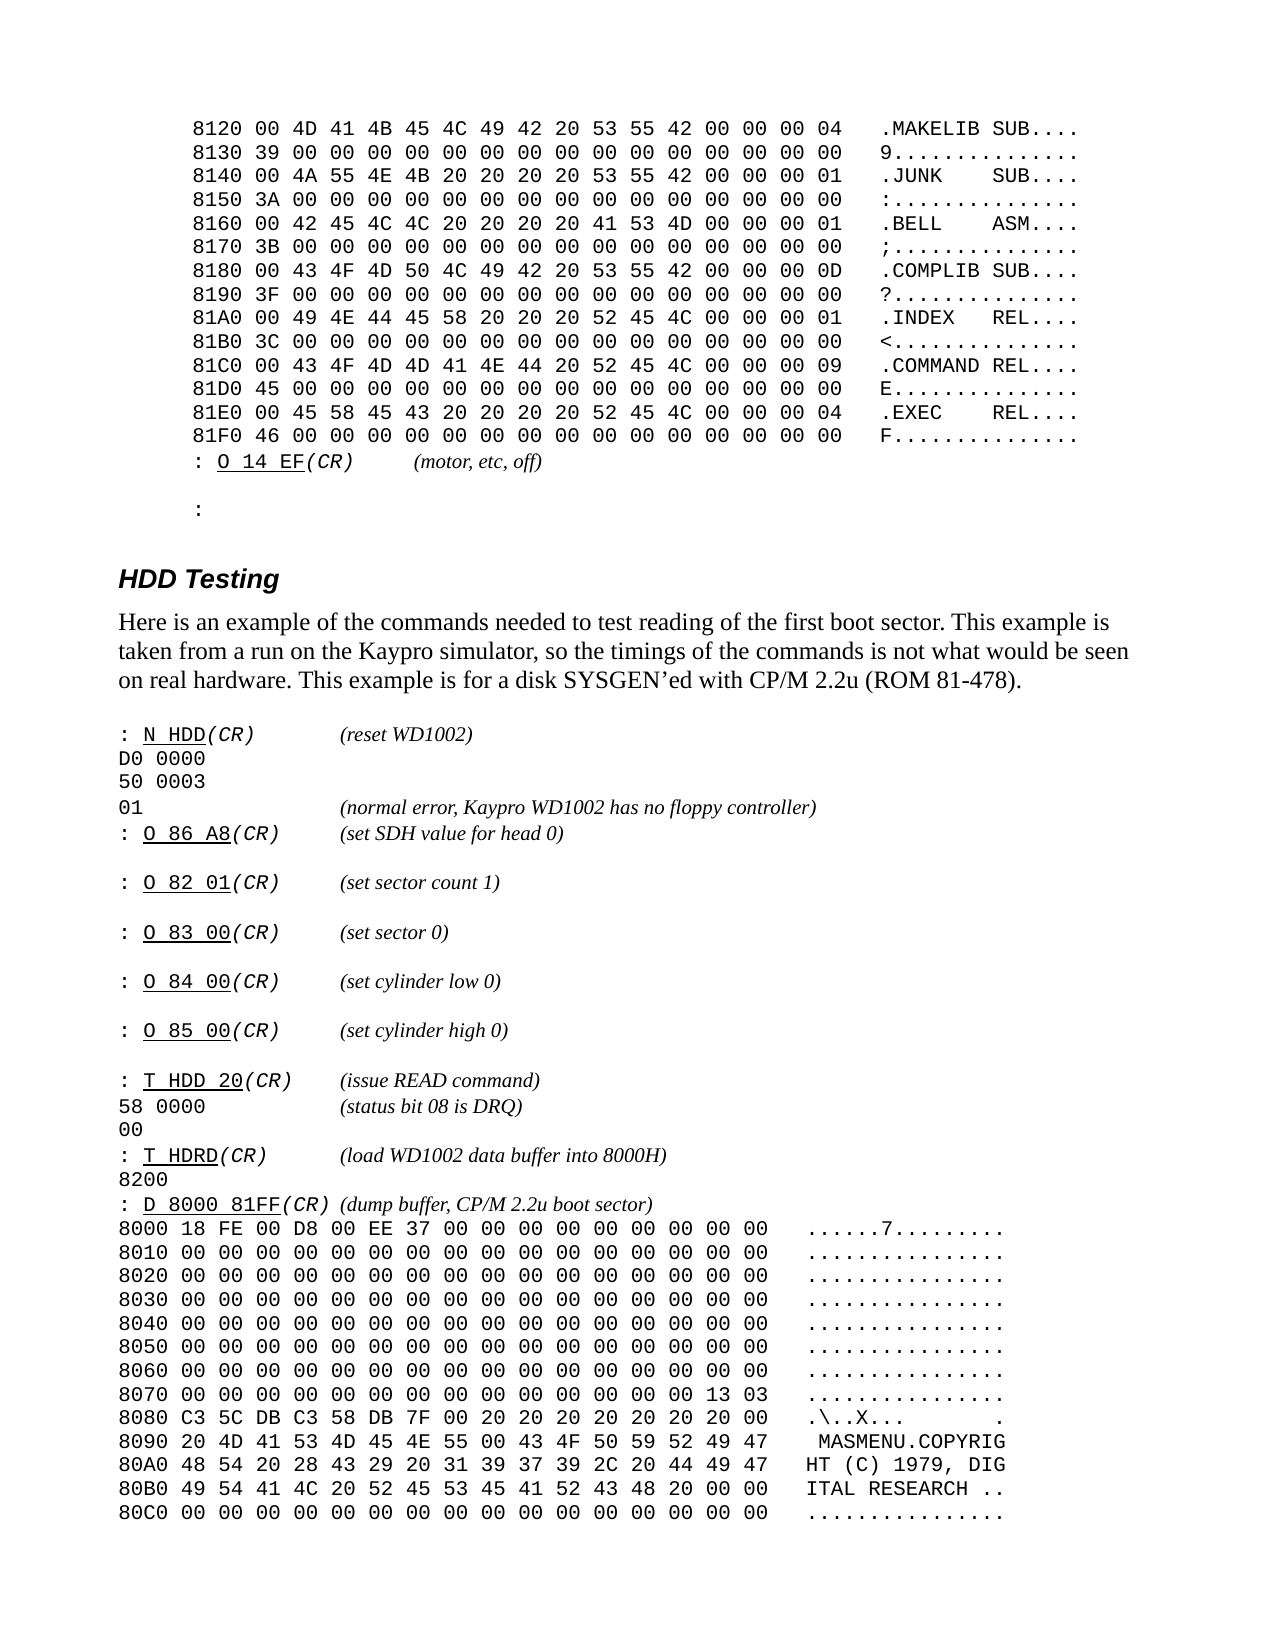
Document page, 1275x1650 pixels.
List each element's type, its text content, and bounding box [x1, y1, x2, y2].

subtitle HDD Testing [118, 563, 1157, 595]
text 8050 00 00 00 00 00 00 00 00 00 00 00 00 00 00 00 00 ................ [118, 1336, 1157, 1360]
text : O 84 00(CR) (set cylinder low 0) [118, 969, 1157, 995]
text 8070 00 00 00 00 00 00 00 00 00 00 00 00 00 00 13 03 ................ [118, 1383, 1157, 1407]
text 8190 3F 00 00 00 00 00 00 00 00 00 00 00 00 00 00 00 ?............... [192, 284, 1157, 307]
text : D 8000 81FF(CR) (dump buffer, CP/M 2.2u boot sector) [118, 1192, 1157, 1218]
text 80C0 00 00 00 00 00 00 00 00 00 00 00 00 00 00 00 00 ................ [118, 1502, 1157, 1525]
text 8170 3B 00 00 00 00 00 00 00 00 00 00 00 00 00 00 00 ;............... [192, 236, 1157, 260]
text 8120 00 4D 41 4B 45 4C 49 42 20 53 55 42 00 00 00 04 .MAKELIB SUB.... [192, 118, 1157, 142]
text 01 (normal error, Kaypro WD1002 has no floppy controller) [118, 795, 1157, 821]
text : O 83 00(CR) (set sector 0) [118, 920, 1157, 945]
text 81B0 3C 00 00 00 00 00 00 00 00 00 00 00 00 00 00 00 <............... [192, 331, 1157, 354]
text 8040 00 00 00 00 00 00 00 00 00 00 00 00 00 00 00 00 ................ [118, 1313, 1157, 1336]
text 8090 20 4D 41 53 4D 45 4E 55 00 43 4F 50 59 52 49 47 MASMENU.COPYRIG [118, 1431, 1157, 1454]
text 8150 3A 00 00 00 00 00 00 00 00 00 00 00 00 00 00 00 :............... [192, 189, 1157, 213]
text 8020 00 00 00 00 00 00 00 00 00 00 00 00 00 00 00 00 ................ [118, 1265, 1157, 1289]
text D0 0000 [118, 748, 1157, 772]
text 81F0 46 00 00 00 00 00 00 00 00 00 00 00 00 00 00 00 F............... [192, 426, 1157, 449]
text 81C0 00 43 4F 4D 4D 41 4E 44 20 52 45 4C 00 00 00 09 .COMMAND REL.... [192, 354, 1157, 378]
text : O 86 A8(CR) (set SDH value for head 0) [118, 821, 1157, 847]
text 8080 C3 5C DB C3 58 DB 7F 00 20 20 20 20 20 20 20 00 .\..X... . [118, 1407, 1157, 1431]
text : O 85 00(CR) (set cylinder high 0) [118, 1018, 1157, 1044]
text 81D0 45 00 00 00 00 00 00 00 00 00 00 00 00 00 00 00 E............... [192, 378, 1157, 402]
text : N HDD(CR) (reset WD1002) [118, 722, 1157, 748]
text Here is an example of the commands needed to test reading of the first boot sector. This example is taken from a run on the Kaypro simulator, so the timings of the commands is not what would be seen on real hardware. This example is for a disk SYSGEN’ed with CP/M 2.2u (ROM 81-478). [118, 607, 1157, 693]
text 8160 00 42 45 4C 4C 20 20 20 20 41 53 4D 00 00 00 01 .BELL ASM.... [192, 213, 1157, 236]
text 8010 00 00 00 00 00 00 00 00 00 00 00 00 00 00 00 00 ................ [118, 1242, 1157, 1265]
text : [192, 498, 1157, 522]
text : T HDD 20(CR) (issue READ command) [118, 1068, 1157, 1093]
text 80B0 49 54 41 4C 20 52 45 53 45 41 52 43 48 20 00 00 ITAL RESEARCH .. [118, 1478, 1157, 1502]
text : T HDRD(CR) (load WD1002 data buffer into 8000H) [118, 1143, 1157, 1169]
text 8200 [118, 1169, 1157, 1192]
text 8140 00 4A 55 4E 4B 20 20 20 20 53 55 42 00 00 00 01 .JUNK SUB.... [192, 165, 1157, 189]
text 80A0 48 54 20 28 43 29 20 31 39 37 39 2C 20 44 49 47 HT (C) 1979, DIG [118, 1454, 1157, 1478]
text : O 82 01(CR) (set sector count 1) [118, 870, 1157, 896]
text 8060 00 00 00 00 00 00 00 00 00 00 00 00 00 00 00 00 ................ [118, 1360, 1157, 1383]
text 81A0 00 49 4E 44 45 58 20 20 20 52 45 4C 00 00 00 01 .INDEX REL.... [192, 307, 1157, 331]
text 81E0 00 45 58 45 43 20 20 20 20 52 45 4C 00 00 00 04 .EXEC REL.... [192, 402, 1157, 426]
text 8000 18 FE 00 D8 00 EE 37 00 00 00 00 00 00 00 00 00 ......7......... [118, 1218, 1157, 1242]
text 8180 00 43 4F 4D 50 4C 49 42 20 53 55 42 00 00 00 0D .COMPLIB SUB.... [192, 260, 1157, 284]
text : O 14 EF(CR) (motor, etc, off) [192, 449, 1157, 475]
text 00 [118, 1119, 1157, 1143]
text 58 0000 (status bit 08 is DRQ) [118, 1093, 1157, 1119]
text 50 0003 [118, 772, 1157, 795]
text 8130 39 00 00 00 00 00 00 00 00 00 00 00 00 00 00 00 9............... [192, 142, 1157, 165]
text 8030 00 00 00 00 00 00 00 00 00 00 00 00 00 00 00 00 ................ [118, 1289, 1157, 1313]
